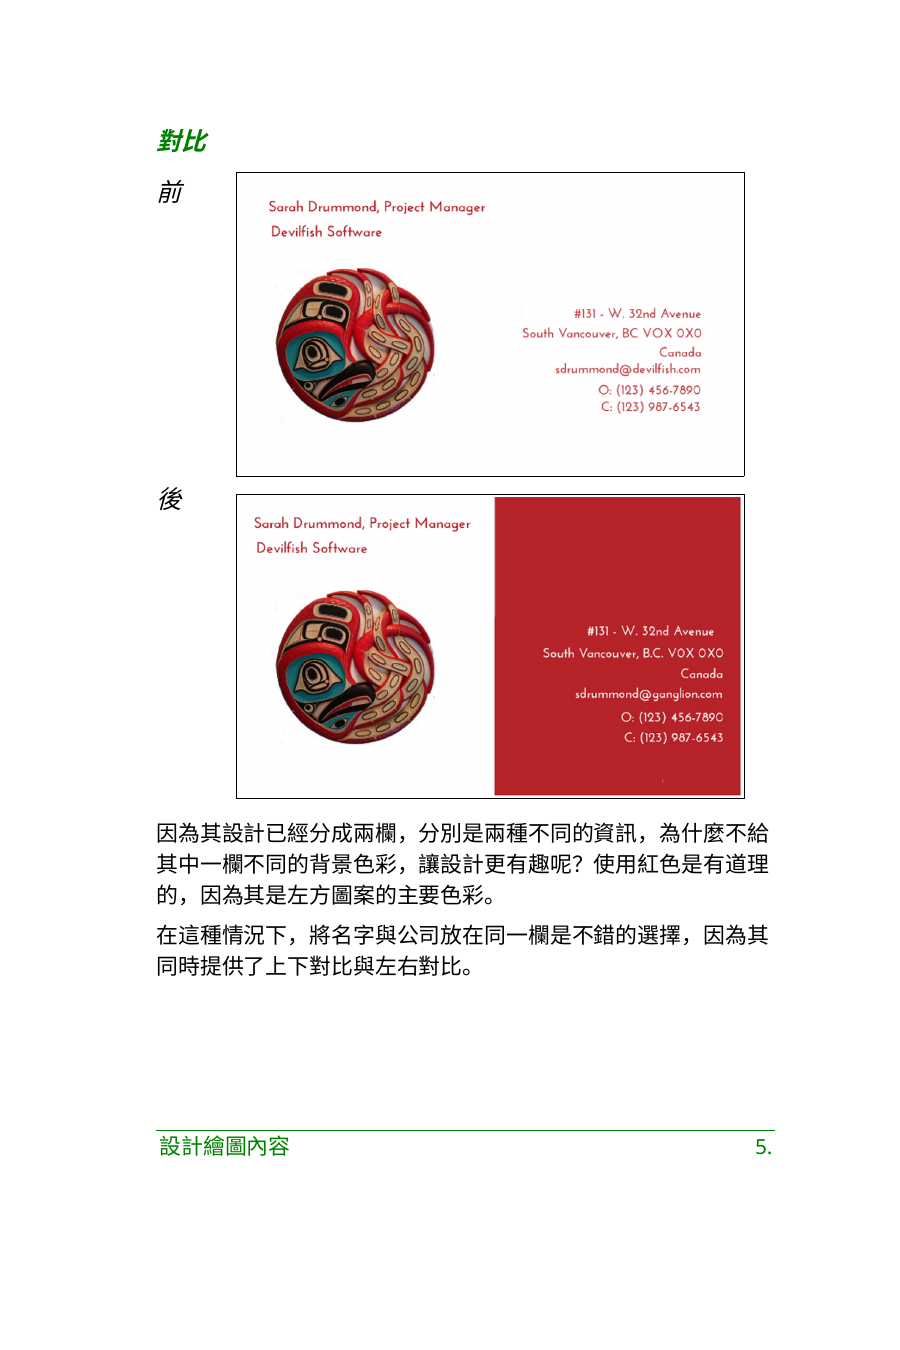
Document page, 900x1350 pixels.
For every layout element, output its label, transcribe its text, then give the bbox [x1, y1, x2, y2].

picture [239, 175, 742, 474]
subtitle 對比 [156, 125, 775, 156]
text 在這種情況下，將名字與公司放在同一欄是不錯的選擇，因為其同時提供了上下對比與左右對比。 [156, 918, 775, 981]
table_header 前 [156, 172, 236, 478]
table_cell [236, 479, 775, 801]
picture [239, 497, 742, 796]
table_header [236, 172, 775, 478]
text 因為其設計已經分成兩欄，分別是兩種不同的資訊，為什麼不給其中一欄不同的背景色彩，讓設計更有趣呢？使用紅色是有道理的，因為其是左方圖案的主要色彩。 [156, 816, 775, 910]
table_cell 後 [156, 479, 236, 801]
